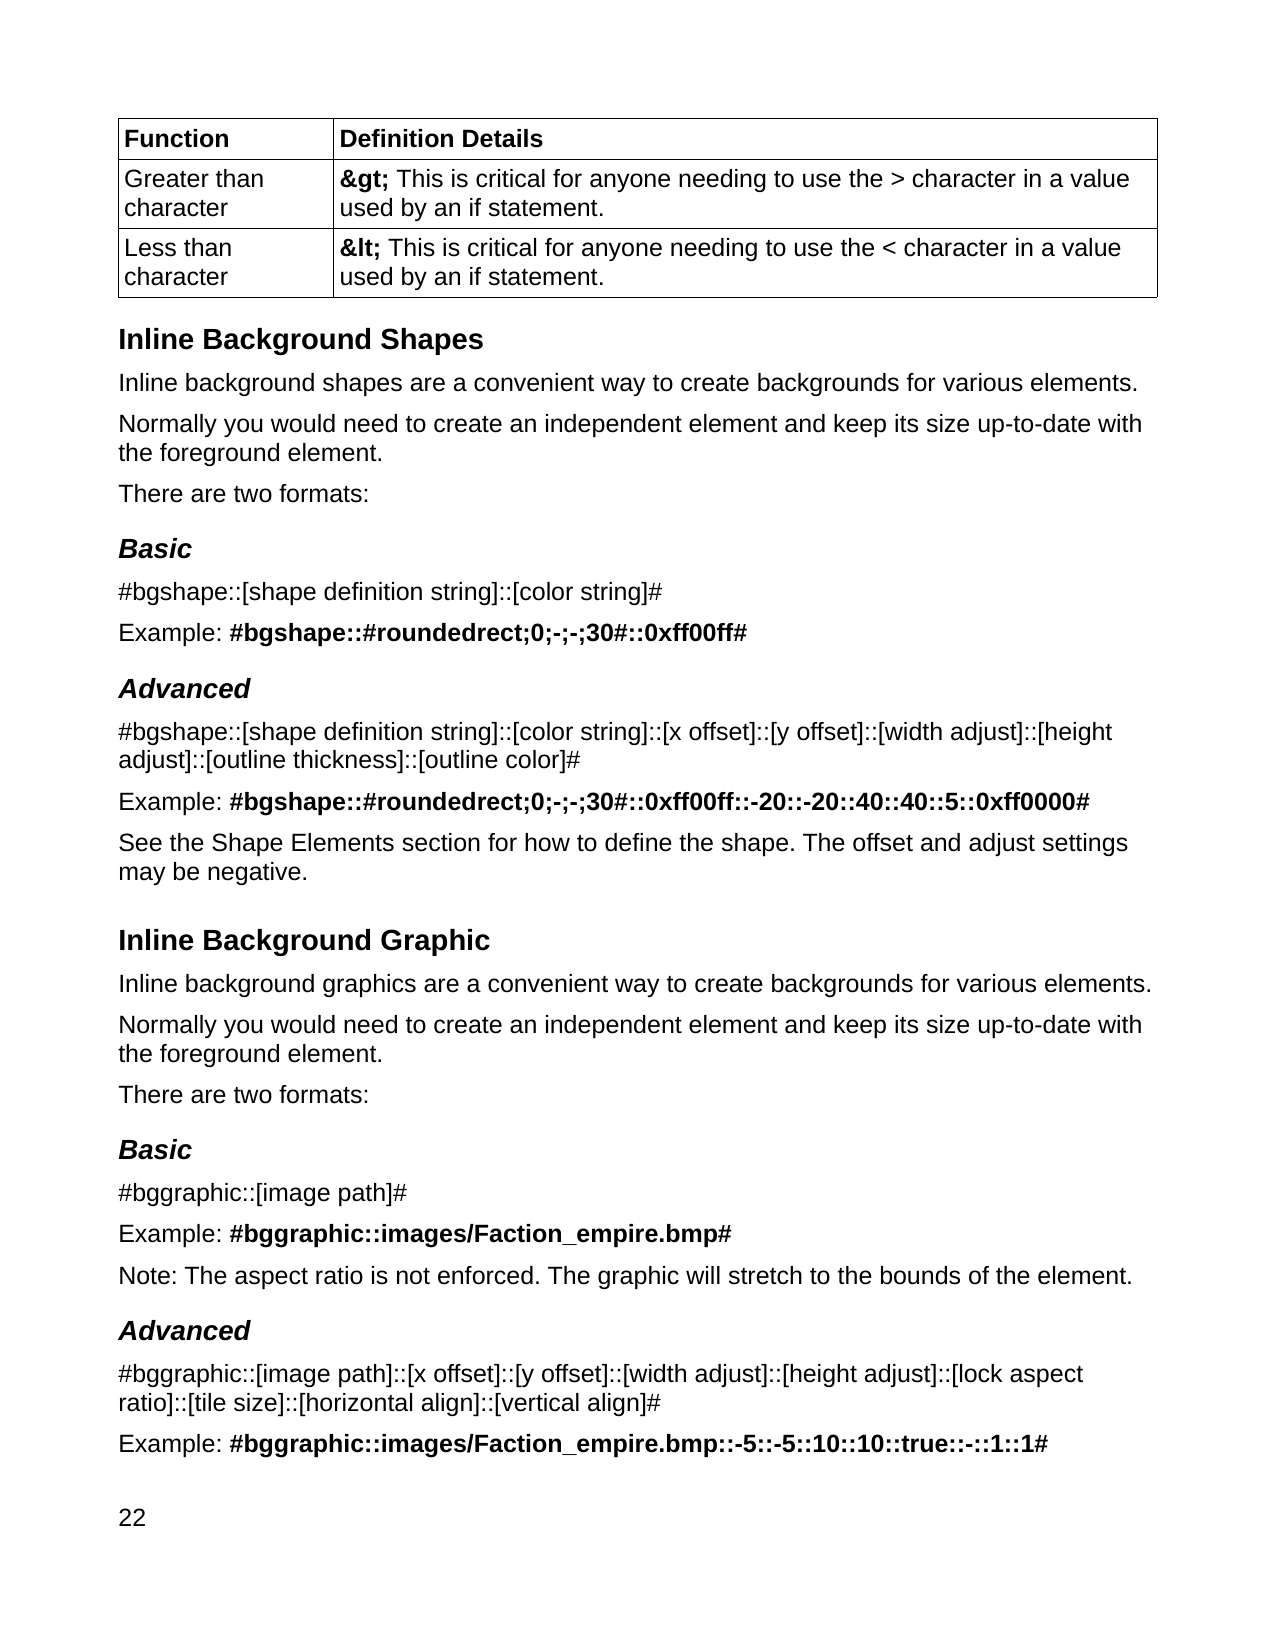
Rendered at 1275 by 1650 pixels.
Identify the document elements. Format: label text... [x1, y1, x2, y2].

text Example: #bgshape::#roundedrect;0;-;-;30#::0xff00ff::-20::-20::40::40::5::0xff0000# [118, 786, 1157, 815]
subtitle Basic [118, 533, 1157, 564]
table_header Definition Details [334, 119, 1157, 158]
subtitle Advanced [118, 1314, 1157, 1346]
subtitle Advanced [118, 672, 1157, 704]
subtitle Inline Background Shapes [118, 322, 1157, 355]
text There are two formats: [118, 479, 1157, 508]
text Inline background shapes are a convenient way to create backgrounds for various elements. [118, 368, 1157, 396]
table_header Function [119, 119, 333, 158]
text Normally you would need to create an independent element and keep its size up-to-date with the foreground element. [118, 1010, 1157, 1067]
text Example: #bgshape::#roundedrect;0;-;-;30#::0xff00ff# [118, 618, 1157, 647]
table_cell Less than character [119, 229, 333, 297]
text Inline background graphics are a convenient way to create backgrounds for various elements. [118, 969, 1157, 997]
text See the Shape Elements section for how to define the shape. The offset and adjust settings may be negative. [118, 828, 1157, 885]
subtitle Inline Background Graphic [118, 923, 1157, 956]
text Example: #bggraphic::images/Faction_empire.bmp::-5::-5::10::10::true::-::1::1# [118, 1429, 1157, 1457]
text Example: #bggraphic::images/Faction_empire.bmp# [118, 1219, 1157, 1248]
text #bgshape::[shape definition string]::[color string]# [118, 577, 1157, 606]
table_cell Greater than character [119, 160, 333, 227]
text Normally you would need to create an independent element and keep its size up-to-date with the foreground element. [118, 409, 1157, 466]
text #bggraphic::[image path]::[x offset]::[y offset]::[width adjust]::[height adjust]::[lock aspect ratio]::[tile size]::[horizontal align]::[vertical align]# [118, 1359, 1157, 1416]
subtitle Basic [118, 1134, 1157, 1166]
table_cell &lt; This is critical for anyone needing to use the < character in a value used by an if statement. [334, 229, 1157, 297]
text #bgshape::[shape definition string]::[color string]::[x offset]::[y offset]::[width adjust]::[height adjust]::[outline thickness]::[outline color]# [118, 716, 1157, 774]
text Note: The aspect ratio is not enforced. The graphic will stretch to the bounds of the element. [118, 1261, 1157, 1289]
table_cell &gt; This is critical for anyone needing to use the > character in a value used by an if statement. [334, 160, 1157, 227]
text There are two formats: [118, 1080, 1157, 1109]
text #bggraphic::[image path]# [118, 1178, 1157, 1207]
